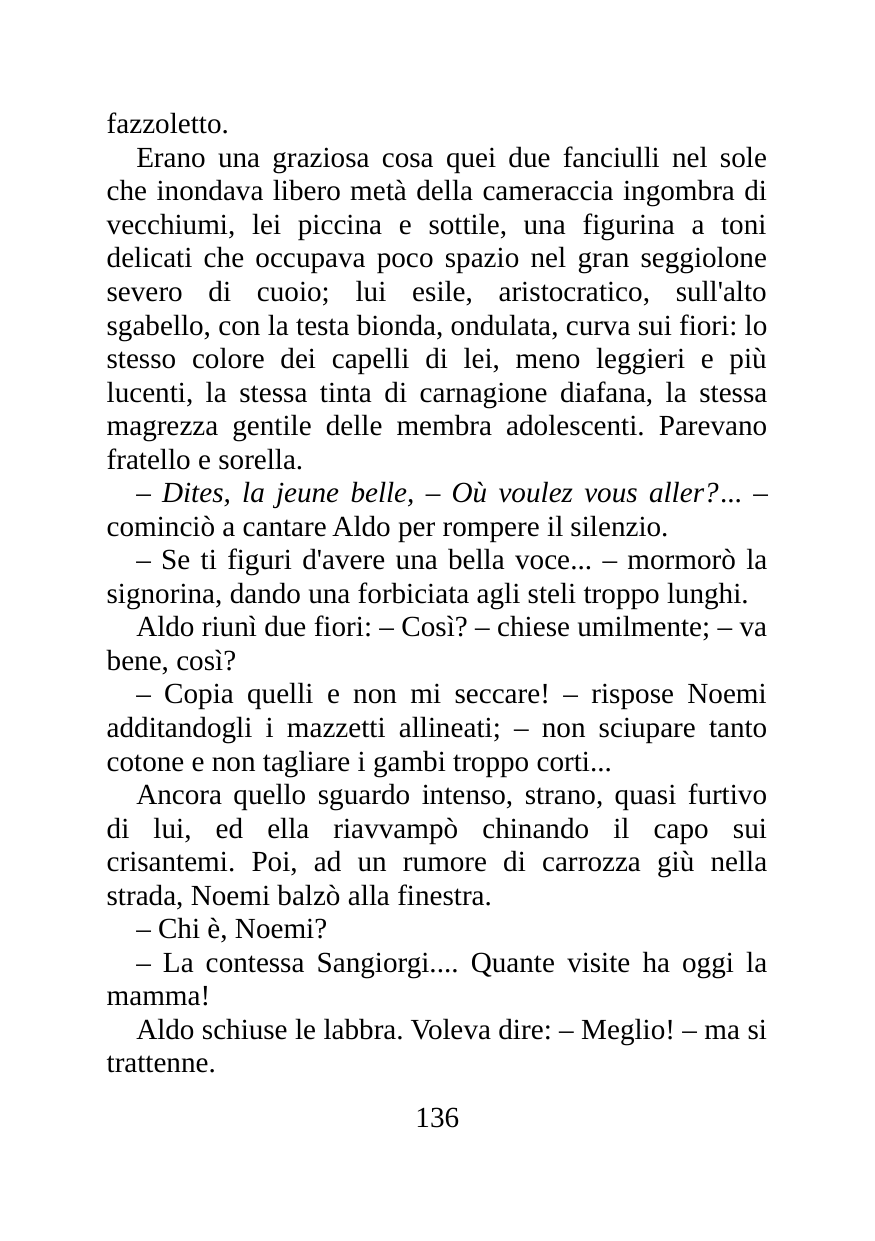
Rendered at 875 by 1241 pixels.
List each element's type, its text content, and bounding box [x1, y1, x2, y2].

text Erano una graziosa cosa quei due fanciulli nel sole che inondava libero metà della cameraccia ingombra di vecchiumi, lei piccina e sottile, una figurina a toni delicati che occupava poco spazio nel gran seggiolone severo di cuoio; lui esile, aristocratico, sull'alto sgabello, con la testa bionda, ondulata, curva sui fiori: lo stesso colore dei capelli di lei, meno leggieri e più lucenti, la stessa tinta di carnagione diafana, la stessa magrezza gentile delle membra adolescenti. Parevano fratello e sorella. [106, 140, 768, 475]
text ‒ Se ti figuri d'avere una bella voce... ‒ mormorò la signorina, dando una forbiciata agli steli troppo lunghi. [106, 542, 768, 609]
text ‒ Chi è, Noemi? [106, 911, 768, 945]
text fazzoletto. [106, 106, 768, 140]
text Ancora quello sguardo intenso, strano, quasi furtivo di lui, ed ella riavvampò chinando il capo sui crisantemi. Poi, ad un rumore di carrozza giù nella strada, Noemi balzò alla finestra. [106, 777, 768, 911]
text Aldo schiuse le labbra. Voleva dire: ‒ Meglio! ‒ ma si trattenne. [106, 1012, 768, 1079]
text ‒ Copia quelli e non mi seccare! ‒ rispose Noemi additandogli i mazzetti allineati; ‒ non sciupare tanto cotone e non tagliare i gambi troppo corti... [106, 677, 768, 777]
text Aldo riunì due fiori: ‒ Così? ‒ chiese umilmente; ‒ va bene, così? [106, 609, 768, 677]
text ‒ Dites, la jeune belle, ‒ Où voulez vous aller?... ‒ cominciò a cantare Aldo per rompere il silenzio. [106, 475, 768, 542]
text ‒ La contessa Sangiorgi.... Quante visite ha oggi la mamma! [106, 945, 768, 1012]
